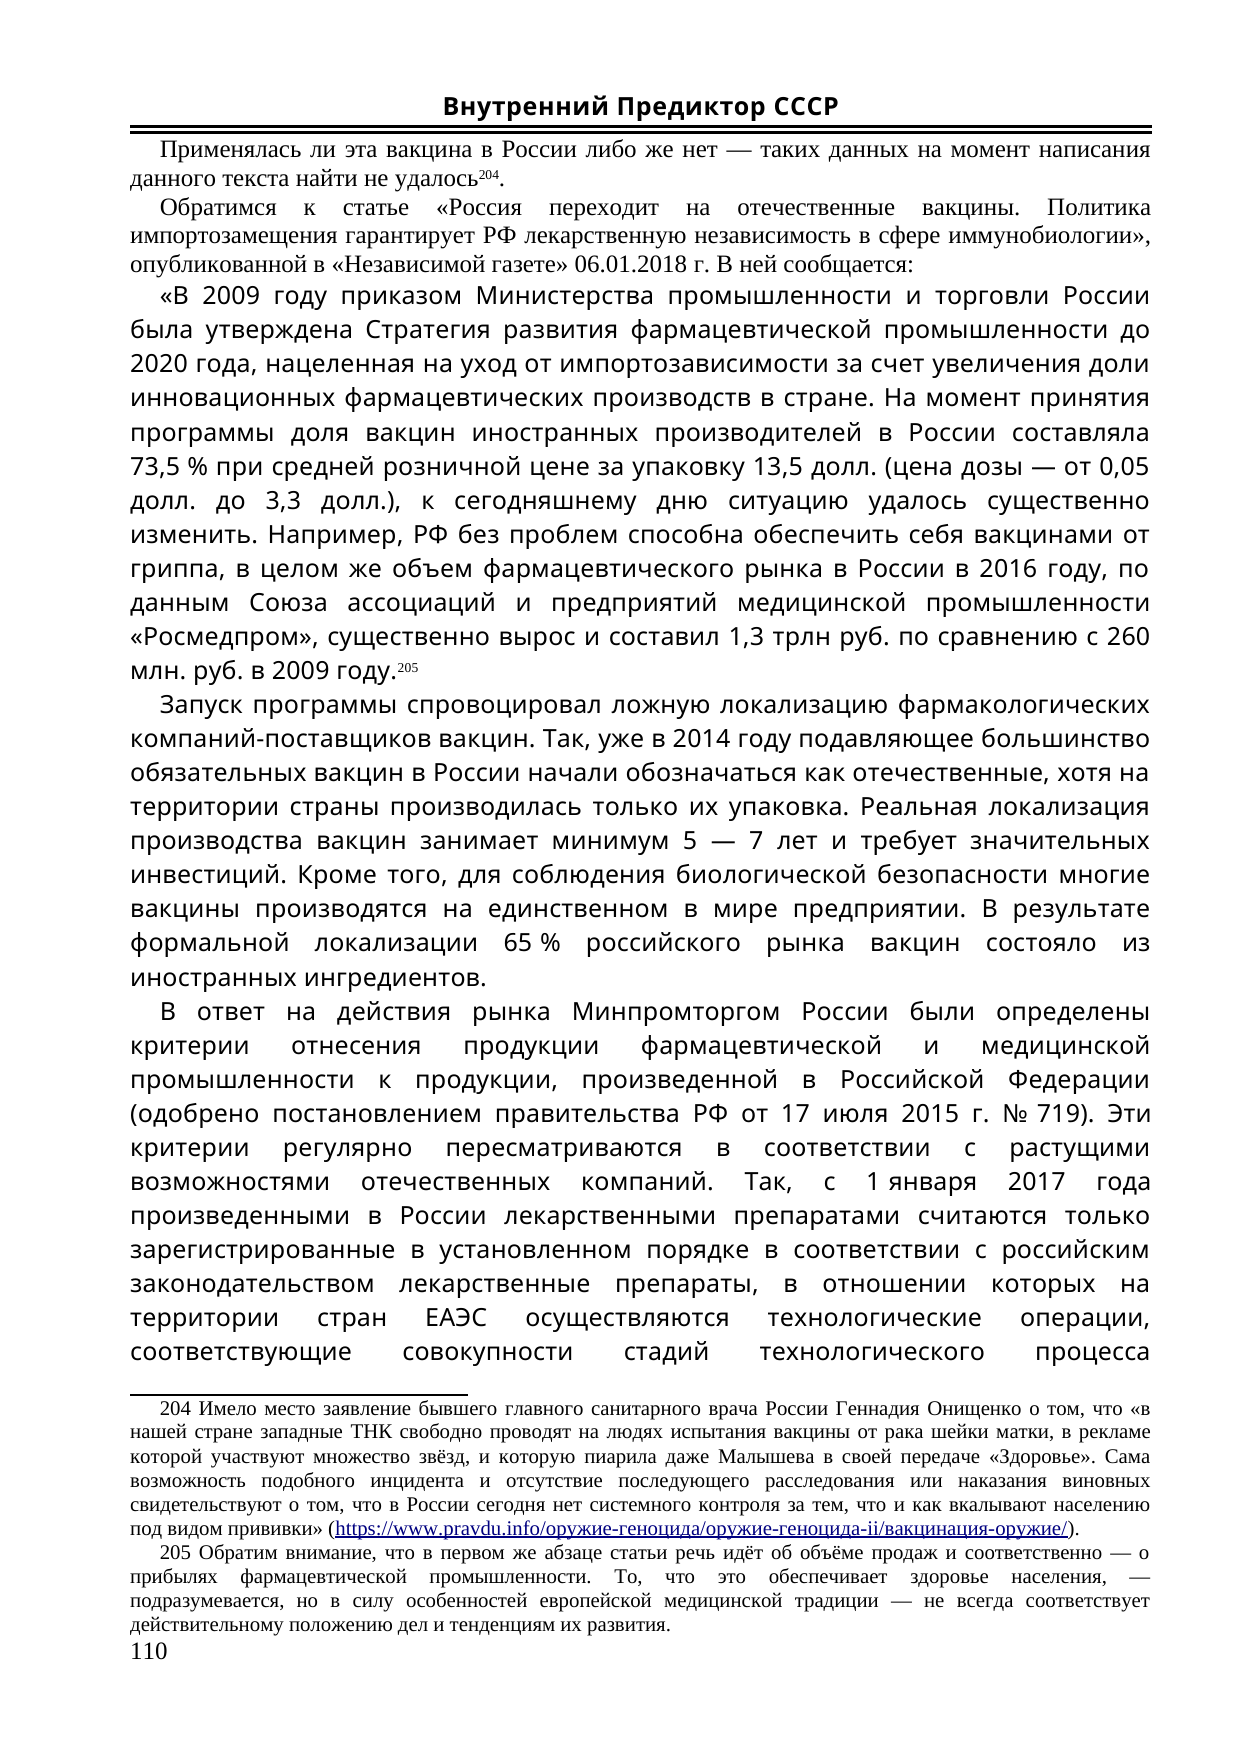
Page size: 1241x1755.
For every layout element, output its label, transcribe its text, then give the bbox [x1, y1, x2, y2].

text Обратим внимание, что в первом же абзаце статьи речь идёт об объёме продаж и соответственно — о прибылях фармацевтической промышленности. То, что это обеспечивает здоровье населения, — подразумевается, но в силу особенностей европейской медицинской традиции — не всегда соответствует действительному положению дел и тенденциям их развития. [130, 1540, 1152, 1636]
text Применялась ли эта вакцина в России либо же нет — таких данных на момент написания данного текста найти не удалось. [130, 134, 1152, 192]
text Обратимся к статье «Россия переходит на отечественные вакцины. Политика импортозамещения гарантирует РФ лекарственную независимость в сфере иммунобиологии», опубликованной в «Независимой газете» 06.01.2018 г. В ней сообщается: [130, 192, 1152, 278]
text В ответ на действия рынка Минпромторгом России были определены критерии отнесения продукции фармацевтической и медицинской промышленности к продукции, произведенной в Российской Федерации (одобрено постановлением правительства РФ от 17 июля 2015 г. № 719). Эти критерии регулярно пересматриваются в соответствии с растущими возможностями отечественных компаний. Так, с 1 января 2017 года произведенными в России лекарственными препаратами считаются только зарегистрированные в установленном порядке в соответствии с российским законодательством лекарственные препараты, в отношении которых на территории стран ЕАЭС осуществляются технологические операции, соответствующие совокупности стадий технологического процесса [130, 993, 1152, 1368]
text «В 2009 году приказом Министерства промышленности и торговли России была утверждена Стратегия развития фармацевтической промышленности до 2020 года, нацеленная на уход от импортозависимости за счет увеличения доли инновационных фармацевтических производств в стране. На момент принятия программы доля вакцин иностранных производителей в России составляла 73,5 % при средней розничной цене за упаковку 13,5 долл. (цена дозы — от 0,05 долл. до 3,3 долл.), к сегодняшнему дню ситуацию удалось существенно изменить. Например, РФ без проблем способна обеспечить себя вакцинами от гриппа, в целом же объем фармацевтического рынка в России в 2016 году, по данным Союза ассоциаций и предприятий медицинской промышленности «Росмедпром», существенно вырос и составил 1,3 трлн руб. по сравнению с 260 млн. руб. в 2009 году. [130, 278, 1152, 687]
text Имело место заявление бывшего главного санитарного врача России Геннадия Онищенко о том, что «в нашей стране западные ТНК свободно проводят на людях испытания вакцины от рака шейки матки, в рекламе которой участвуют множество звёзд, и которую пиарила даже Малышева в своей передаче «Здоровье». Сама возможность подобного инцидента и отсутствие последующего расследования или наказания виновных свидетельствуют о том, что в России сегодня нет системного контроля за тем, что и как вкалывают населению под видом прививки» (https://www.pravdu.info/оружие-геноцида/оружие-геноцида-ii/вакцинация-оружие/). [130, 1395, 1152, 1540]
text Запуск программы спровоцировал ложную локализацию фармакологических компаний-постав­щи­ков вакцин. Так, уже в 2014 году подавляющее большинство обязательных вакцин в России начали обозначаться как отечественные, хотя на территории страны производилась только их упаковка. Реальная локализация производства вакцин занимает минимум 5 — 7 лет и требует значительных инвестиций. Кроме того, для соблюдения биологической безопасности многие вакцины производятся на единственном в мире предприятии. В результате формальной локализации 65 % российского рынка вакцин состояло из иностранных ингредиентов. [130, 687, 1152, 993]
